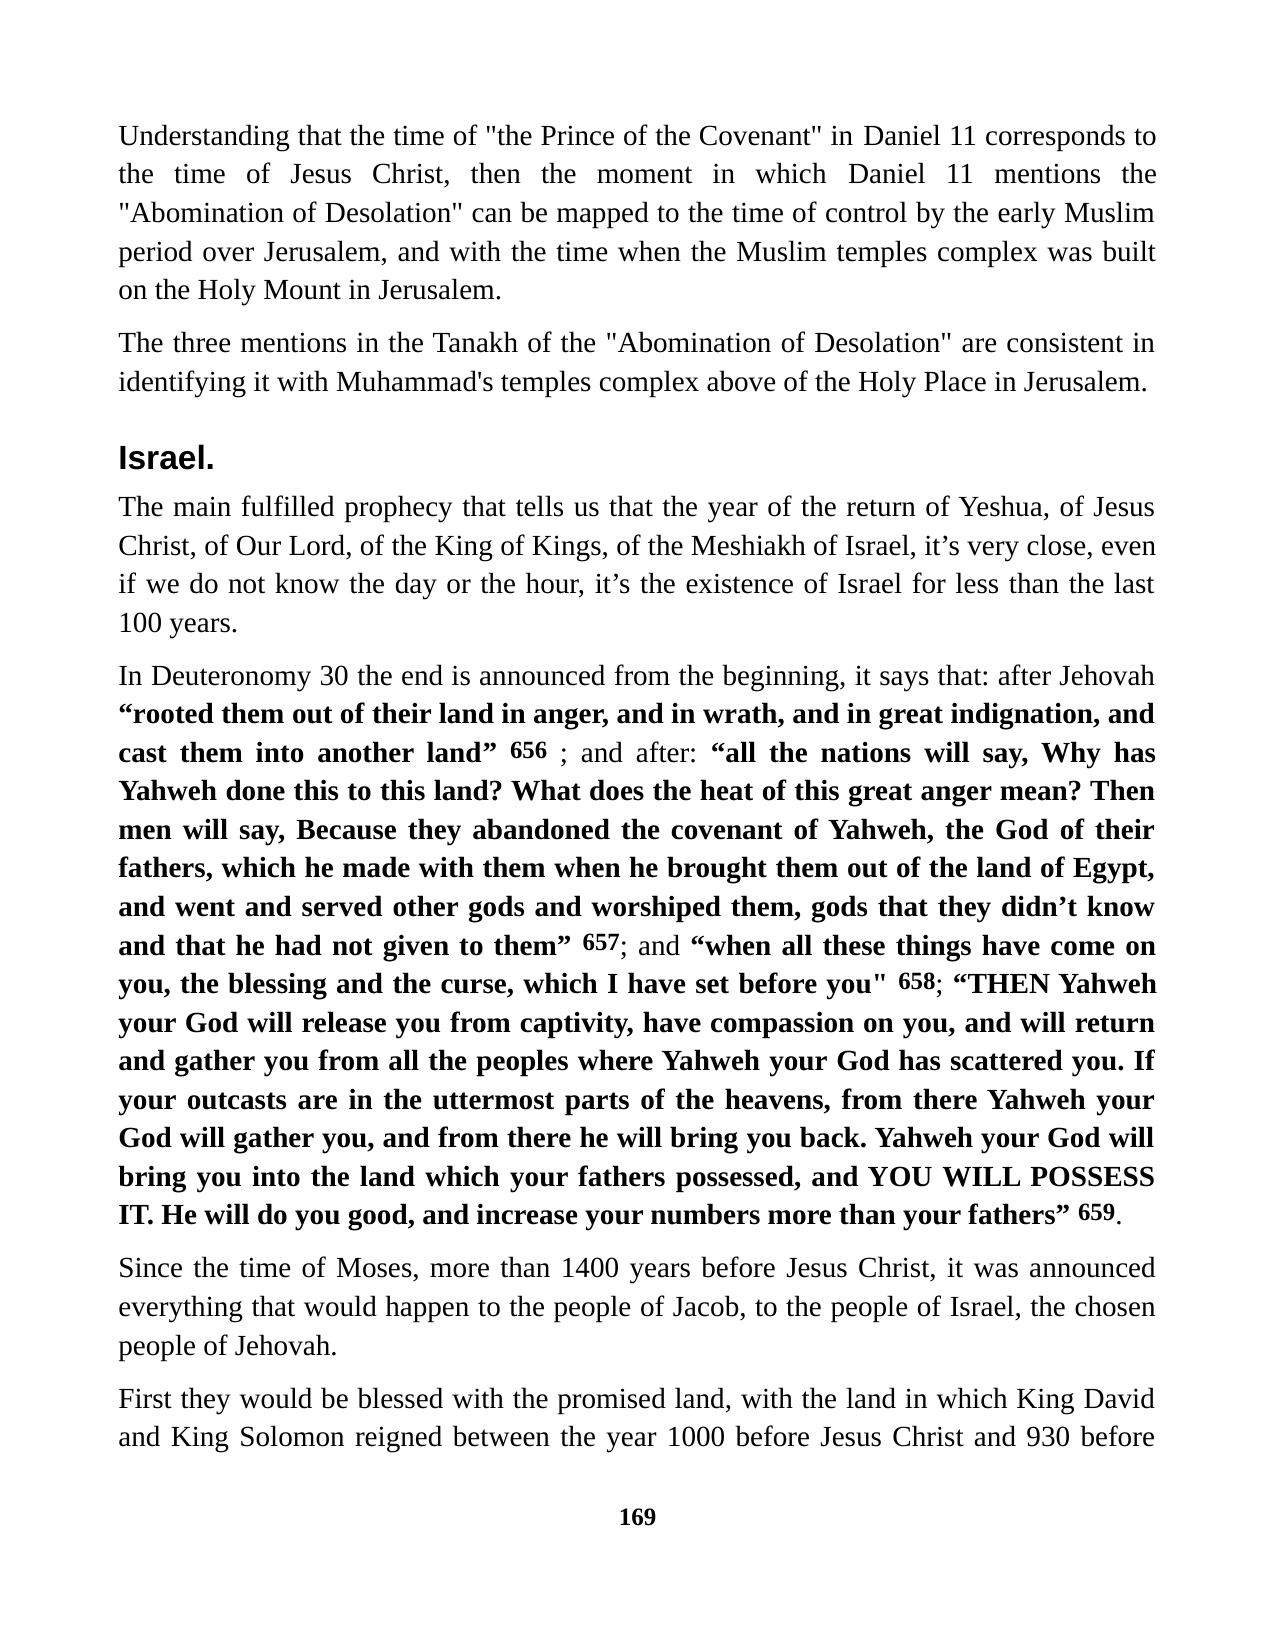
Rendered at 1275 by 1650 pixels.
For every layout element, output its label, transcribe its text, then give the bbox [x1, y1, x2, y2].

text Since the time of Moses, more than 1400 years before Jesus Christ, it was announced everything that would happen to the people of Jacob, to the people of Israel, the chosen people of Jehovah. [118, 1251, 1157, 1361]
text The three mentions in the Tanakh of the "Abomination of Desolation" are consistent in identifying it with Muhammad's temples complex above of the Holy Place in Jerusalem. [118, 325, 1157, 397]
text First they would be blessed with the promised land, with the land in which King David and King Solomon reigned between the year 1000 before Jesus Christ and 930 before [118, 1381, 1157, 1453]
text In Deuteronomy 30 the end is announced from the beginning, it says that: after Jehovah “rooted them out of their land in anger, and in wrath, and in great indignation, and cast them into another land” ; and after: “all the nations will say, Why has Yahweh done this to this land? What does the heat of this great anger mean? Then men will say, Because they abandoned the covenant of Yahweh, the God of their fathers, which he made with them when he brought them out of the land of Egypt, and went and served other gods and worshiped them, gods that they didn’t know and that he had not given to them” ; and “when all these things have come on you, the blessing and the curse, which I have set before you" ; “THEN Yahweh your God will release you from captivity, have compassion on you, and will return and gather you from all the peoples where Yahweh your God has scattered you. If your outcasts are in the uttermost parts of the heavens, from there Yahweh your God will gather you, and from there he will bring you back. Yahweh your God will bring you into the land which your fathers possessed, and YOU WILL POSSESS IT. He will do you good, and increase your numbers more than your fathers” . [118, 658, 1157, 1231]
text Understanding that the time of "the Prince of the Covenant" in Daniel 11 corresponds to the time of Jesus Christ, then the moment in which Daniel 11 mentions the "Abomination of Desolation" can be mapped to the time of control by the early Muslim period over Jerusalem, and with the time when the Muslim temples complex was built on the Holy Mount in Jerusalem. [118, 118, 1157, 306]
text The main fulfilled prophecy that tells us that the year of the return of Yeshua, of Jesus Christ, of Our Lord, of the King of Kings, of the Meshiakh of Israel, it’s very close, even if we do not know the day or the hour, it’s the existence of Israel for less than the last 100 years. [118, 489, 1157, 638]
subtitle Israel. [118, 438, 1157, 477]
